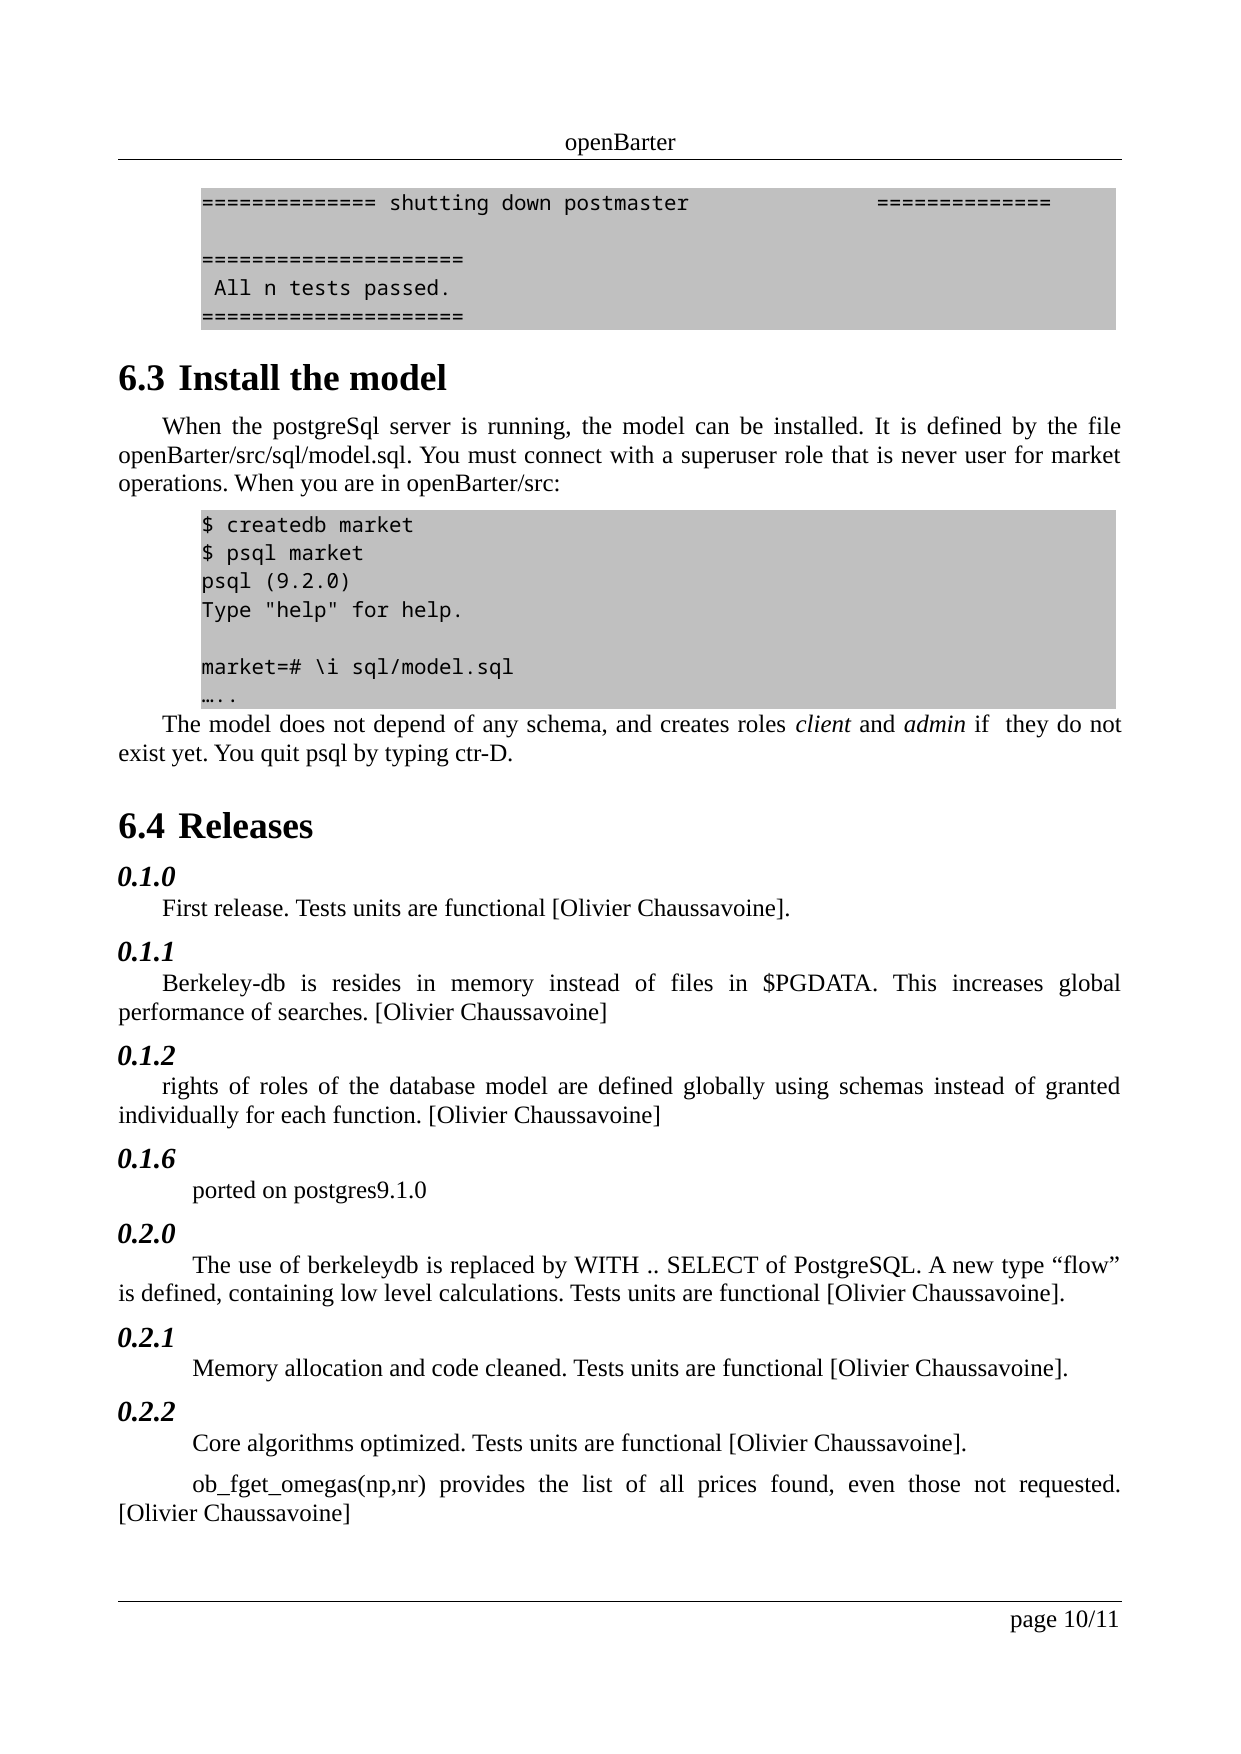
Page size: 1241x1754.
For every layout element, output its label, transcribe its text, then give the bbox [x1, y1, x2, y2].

text ported on postgres9.1.0 [118, 1175, 1122, 1204]
text Memory allocation and code cleaned. Tests units are functional [Olivier Chaussavoine]. [118, 1353, 1122, 1382]
text 0.1.2 [117, 1038, 1122, 1071]
subtitle Install the model [118, 355, 1122, 398]
text All n tests passed. [201, 273, 1116, 302]
text The use of berkeleydb is replaced by WITH .. SELECT of PostgreSQL. A new type “flow” is defined, containing low level calculations. Tests units are functional [Olivier Chaussavoine]. [118, 1250, 1122, 1307]
text 0.1.0 [117, 859, 1122, 893]
text When the postgreSql server is running, the model can be installed. It is defined by the file openBarter/src/sql/model.sql. You must connect with a superuser role that is never user for market operations. When you are in openBarter/src: [118, 411, 1122, 497]
text First release. Tests units are functional [Olivier Chaussavoine]. [118, 893, 1122, 922]
text ============== shutting down postmaster ============== [201, 188, 1116, 217]
text rights of roles of the database model are defined globally using schemas instead of granted individually for each function. [Olivier Chaussavoine] [118, 1071, 1122, 1129]
text Berkeley-db is resides in memory instead of files in $PGDATA. This increases global performance of searches. [Olivier Chaussavoine] [118, 968, 1122, 1025]
text ===================== [201, 302, 1116, 330]
text ===================== [201, 245, 1116, 273]
subtitle Releases [118, 804, 1122, 847]
text 0.2.0 [117, 1216, 1122, 1250]
text 0.2.1 [117, 1320, 1122, 1353]
text psql (9.2.0) [201, 567, 1116, 595]
text 0.2.2 [117, 1394, 1122, 1428]
text ….. [201, 680, 1116, 709]
text $ psql market [201, 538, 1116, 567]
text Type "help" for help. [201, 595, 1116, 623]
text $ createdb market [201, 510, 1116, 538]
text 0.1.1 [117, 934, 1122, 968]
text ob_fget_omegas(np,nr) provides the list of all prices found, even those not requested. [Olivier Chaussavoine] [118, 1469, 1122, 1527]
text Core algorithms optimized. Tests units are functional [Olivier Chaussavoine]. [118, 1428, 1122, 1457]
text The model does not depend of any schema, and creates roles client and admin if they do not exist yet. You quit psql by typing ctr-D. [118, 709, 1122, 766]
text 0.1.6 [117, 1141, 1122, 1175]
text market=# \i sql/model.sql [201, 652, 1116, 680]
